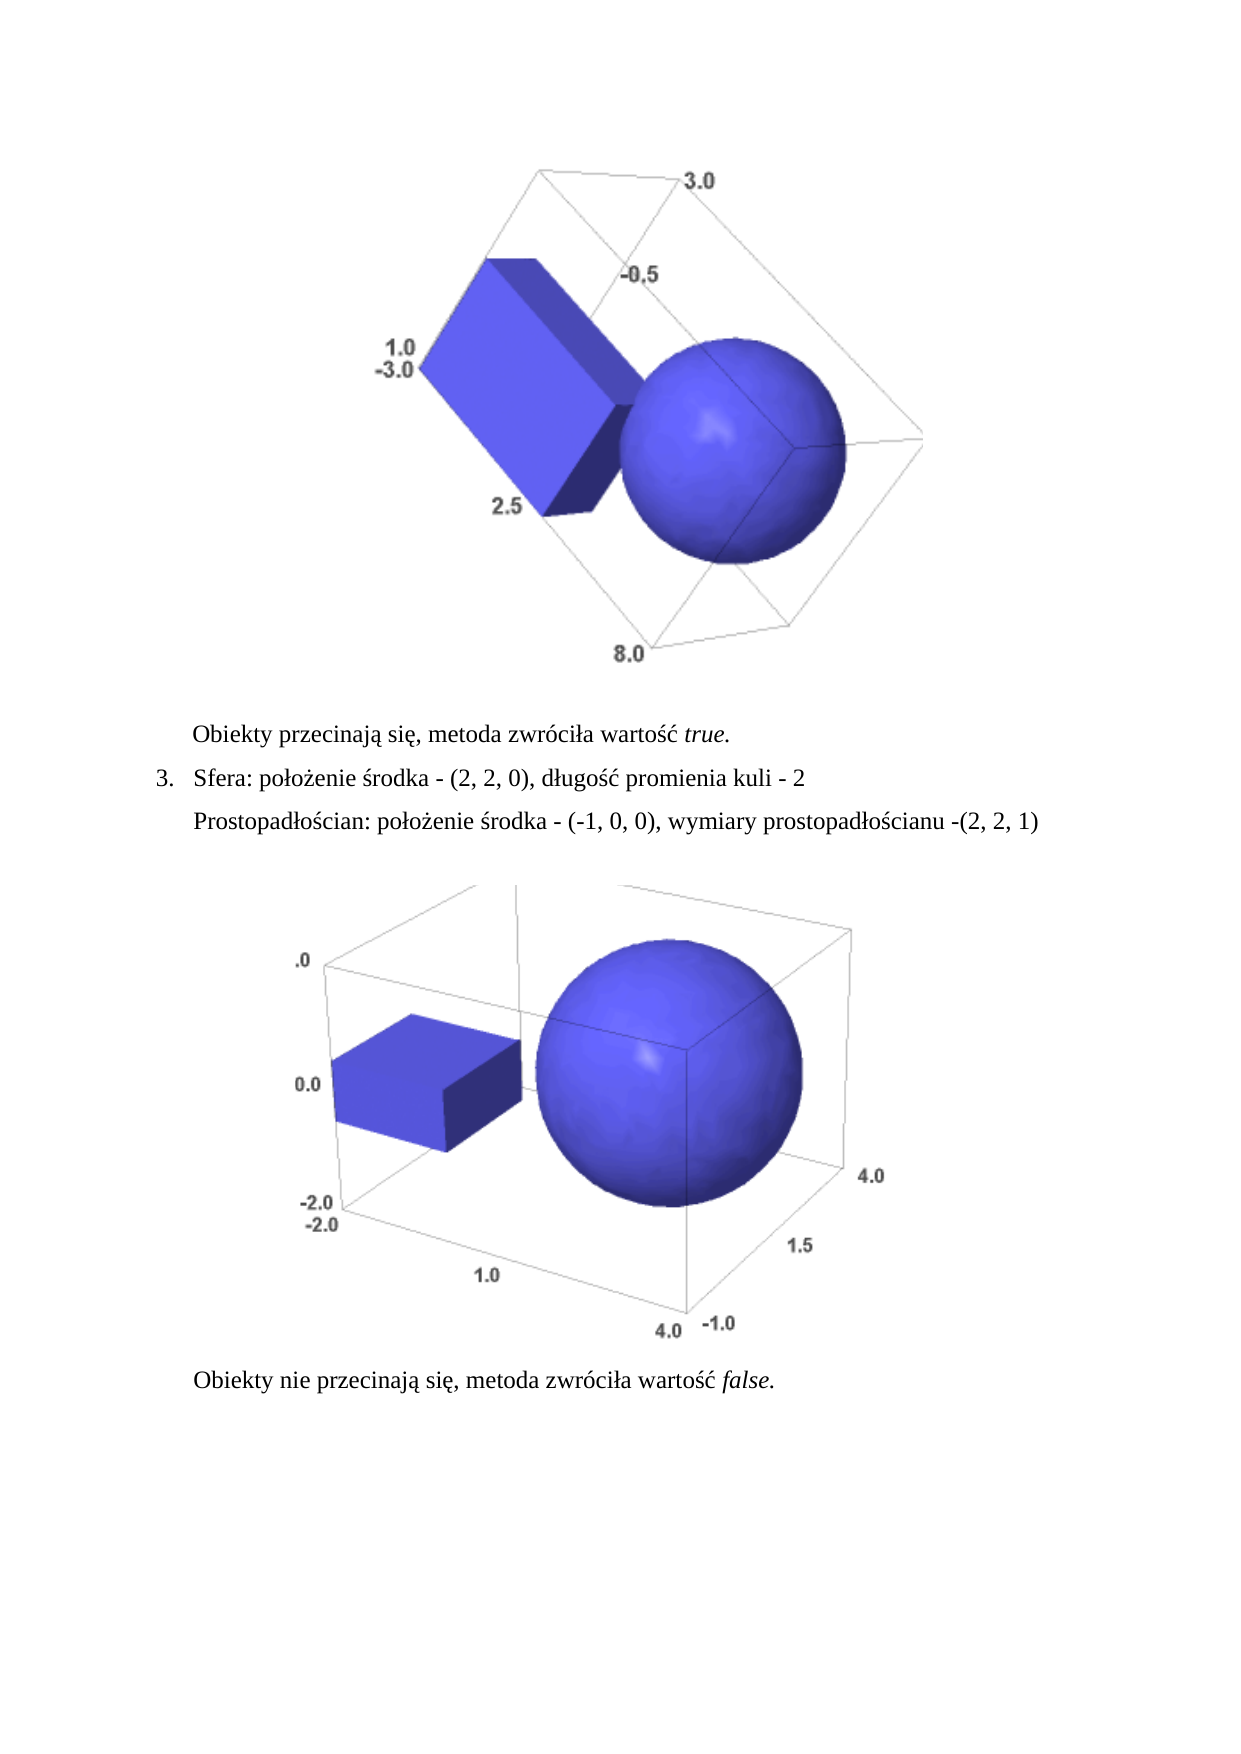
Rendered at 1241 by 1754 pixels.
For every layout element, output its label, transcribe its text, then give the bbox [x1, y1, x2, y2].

picture [317, 118, 398, 663]
list Obiekty nie przecinają się, metoda zwróciła wartość false. [156, 1351, 1122, 1394]
picture [295, 885, 391, 1351]
text Obiekty przecinają się, metoda zwróciła wartość true. [118, 719, 1122, 748]
list Sfera: położenie środka - (2, 2, 0), długość promienia kuli - 2 [156, 763, 1122, 791]
list Prostopadłościan: położenie środka - (-1, 0, 0), wymiary prostopadłościanu -(2, 2, 1) [156, 806, 1122, 834]
